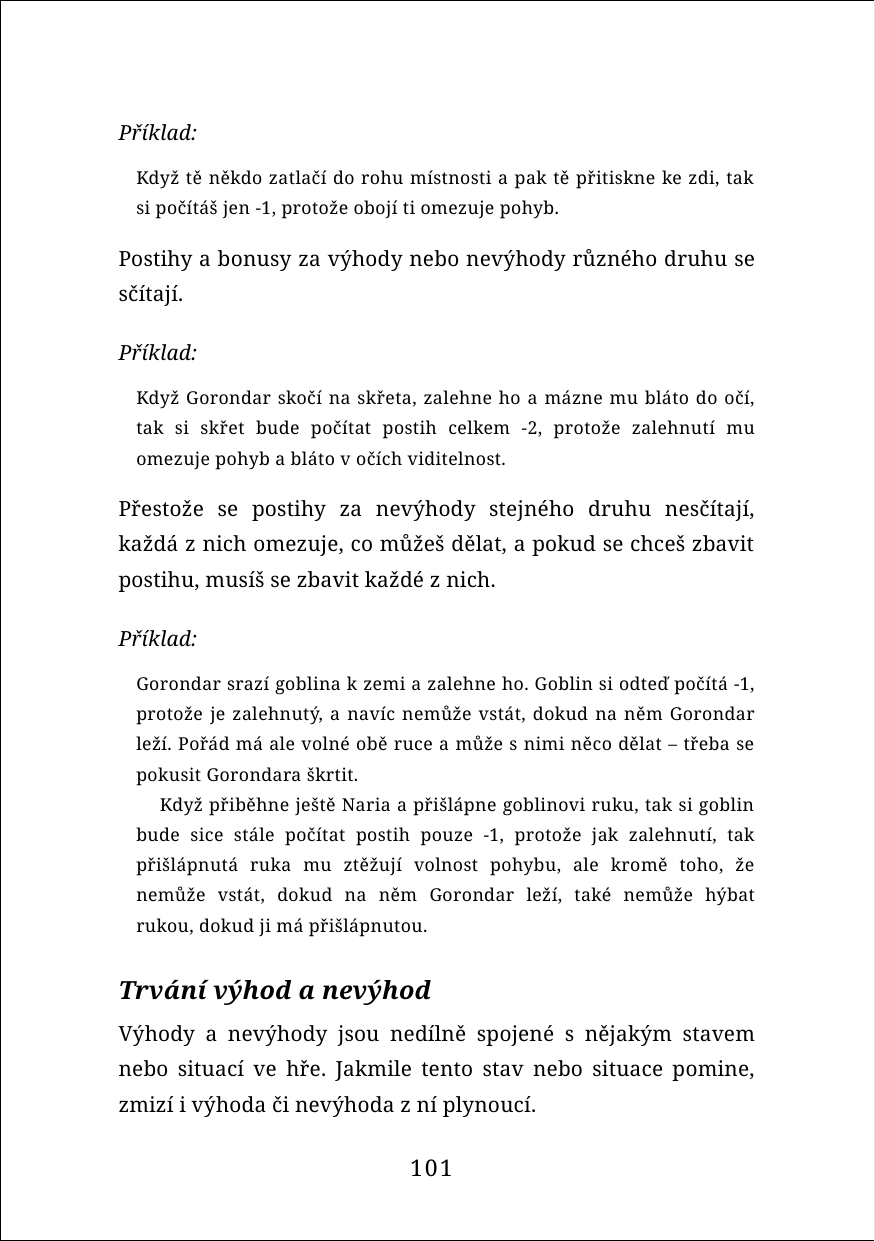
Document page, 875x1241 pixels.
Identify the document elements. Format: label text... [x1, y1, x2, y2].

text Příklad: [118, 118, 756, 147]
text Příklad: [118, 624, 756, 653]
text Postihy a bonusy za výhody nebo nevýhody různého druhu se sčítají. [118, 244, 756, 308]
text Když tě někdo zatlačí do rohu místnosti a pak tě přitiskne ke zdi, tak si počítáš jen -1, protože obojí ti omezuje pohyb. [136, 166, 756, 220]
text Gorondar srazí goblina k zemi a zalehne ho. Goblin si odteď počítá -1, protože je zalehnutý, a navíc nemůže vstát, dokud na něm Gorondar leží. Pořád má ale volné obě ruce a může s nimi něco dělat – třeba se pokusit Gorondara škrtit. Když přiběhne ještě Naria a přišlápne goblinovi ruku, tak si goblin bude sice stále počítat postih pouze -1, protože jak zalehnutí, tak přišlápnutá ruka mu ztěžují volnost pohybu, ale kromě toho, že nemůže vstát, dokud na něm Gorondar leží, také nemůže hýbat rukou, dokud ji má přišlápnutou. [136, 671, 756, 937]
subtitle Trvání výhod a nevýhod [118, 973, 756, 1007]
text Výhody a nevýhody jsou nedílně spojené s nějakým stavem nebo situací ve hře. Jakmile tento stav nebo situace pomine, zmizí i výhoda či nevýhoda z ní plynoucí. [118, 1019, 756, 1118]
text Přestože se postihy za nevýhody stejného druhu nesčítají, každá z nich omezuje, co můžeš dělat, a pokud se chceš zbavit postihu, musíš se zbavit každé z nich. [118, 494, 756, 593]
text Příklad: [118, 338, 756, 367]
text Když Gorondar skočí na skřeta, zalehne ho a mázne mu bláto do očí, tak si skřet bude počítat postih celkem -2, protože zalehnutí mu omezuje pohyb a bláto v očích viditelnost. [136, 386, 756, 470]
